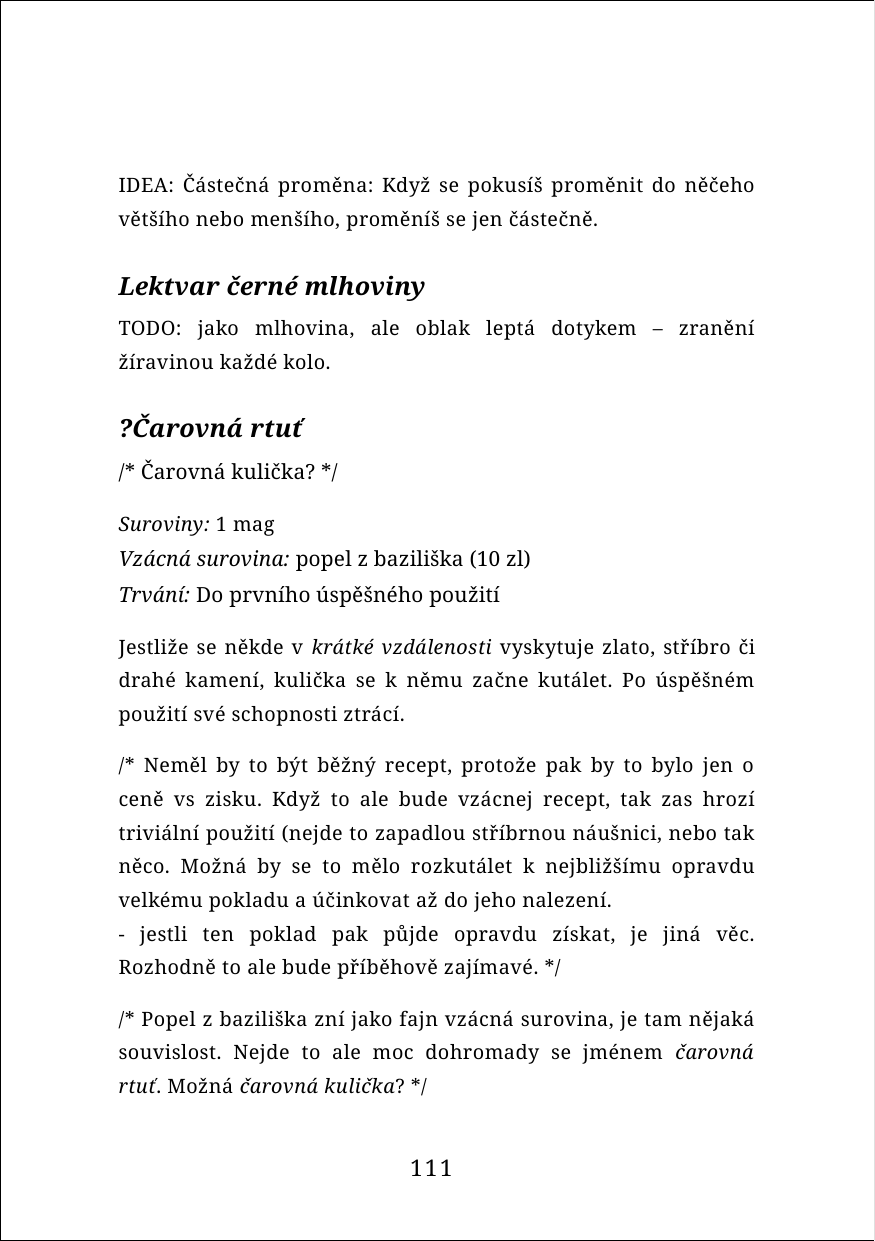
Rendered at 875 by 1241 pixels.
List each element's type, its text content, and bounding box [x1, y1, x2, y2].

text Jestliže se někde v krátké vzdálenosti vyskytuje zlato, stříbro či drahé kamení, kulička se k němu začne kutálet. Po úspěšném použití své schopnosti ztrácí. [118, 633, 756, 727]
subtitle ?Čarovná rtuť [118, 411, 756, 445]
text IDEA: Částečná proměna: Když se pokusíš proměnit do něčeho většího nebo menšího, proměníš se jen částečně. [118, 172, 756, 232]
text /* Neměl by to být běžný recept, protože pak by to bylo jen o ceně vs zisku. Když to ale bude vzácnej recept, tak zas hrozí triviální použití (nejde to zapadlou stříbrnou náušnici, nebo tak něco. Možná by se to mělo rozkutálet k nejbližšímu opravdu velkému pokladu a účinkovat až do jeho nalezení. - jestli ten poklad pak půjde opravdu získat, je jiná věc. Rozhodně to ale bude příběhově zajímavé. */ [118, 752, 756, 981]
text /* Čarovná kulička? */ [118, 457, 756, 485]
text /* Popel z baziliška zní jako fajn vzácná surovina, je tam nějaká souvislost. Nejde to ale moc dohromady se jménem čarovná rtuť. Možná čarovná kulička? */ [118, 1005, 756, 1099]
subtitle Lektvar černé mlhoviny [118, 268, 756, 303]
text Suroviny: 1 mag Vzácná surovina: popel z baziliška (10 zl) Trvání: Do prvního úspěšného použití [118, 510, 756, 608]
text TODO: jako mlhovina, ale oblak leptá dotykem – zranění žíravinou každé kolo. [118, 314, 756, 375]
